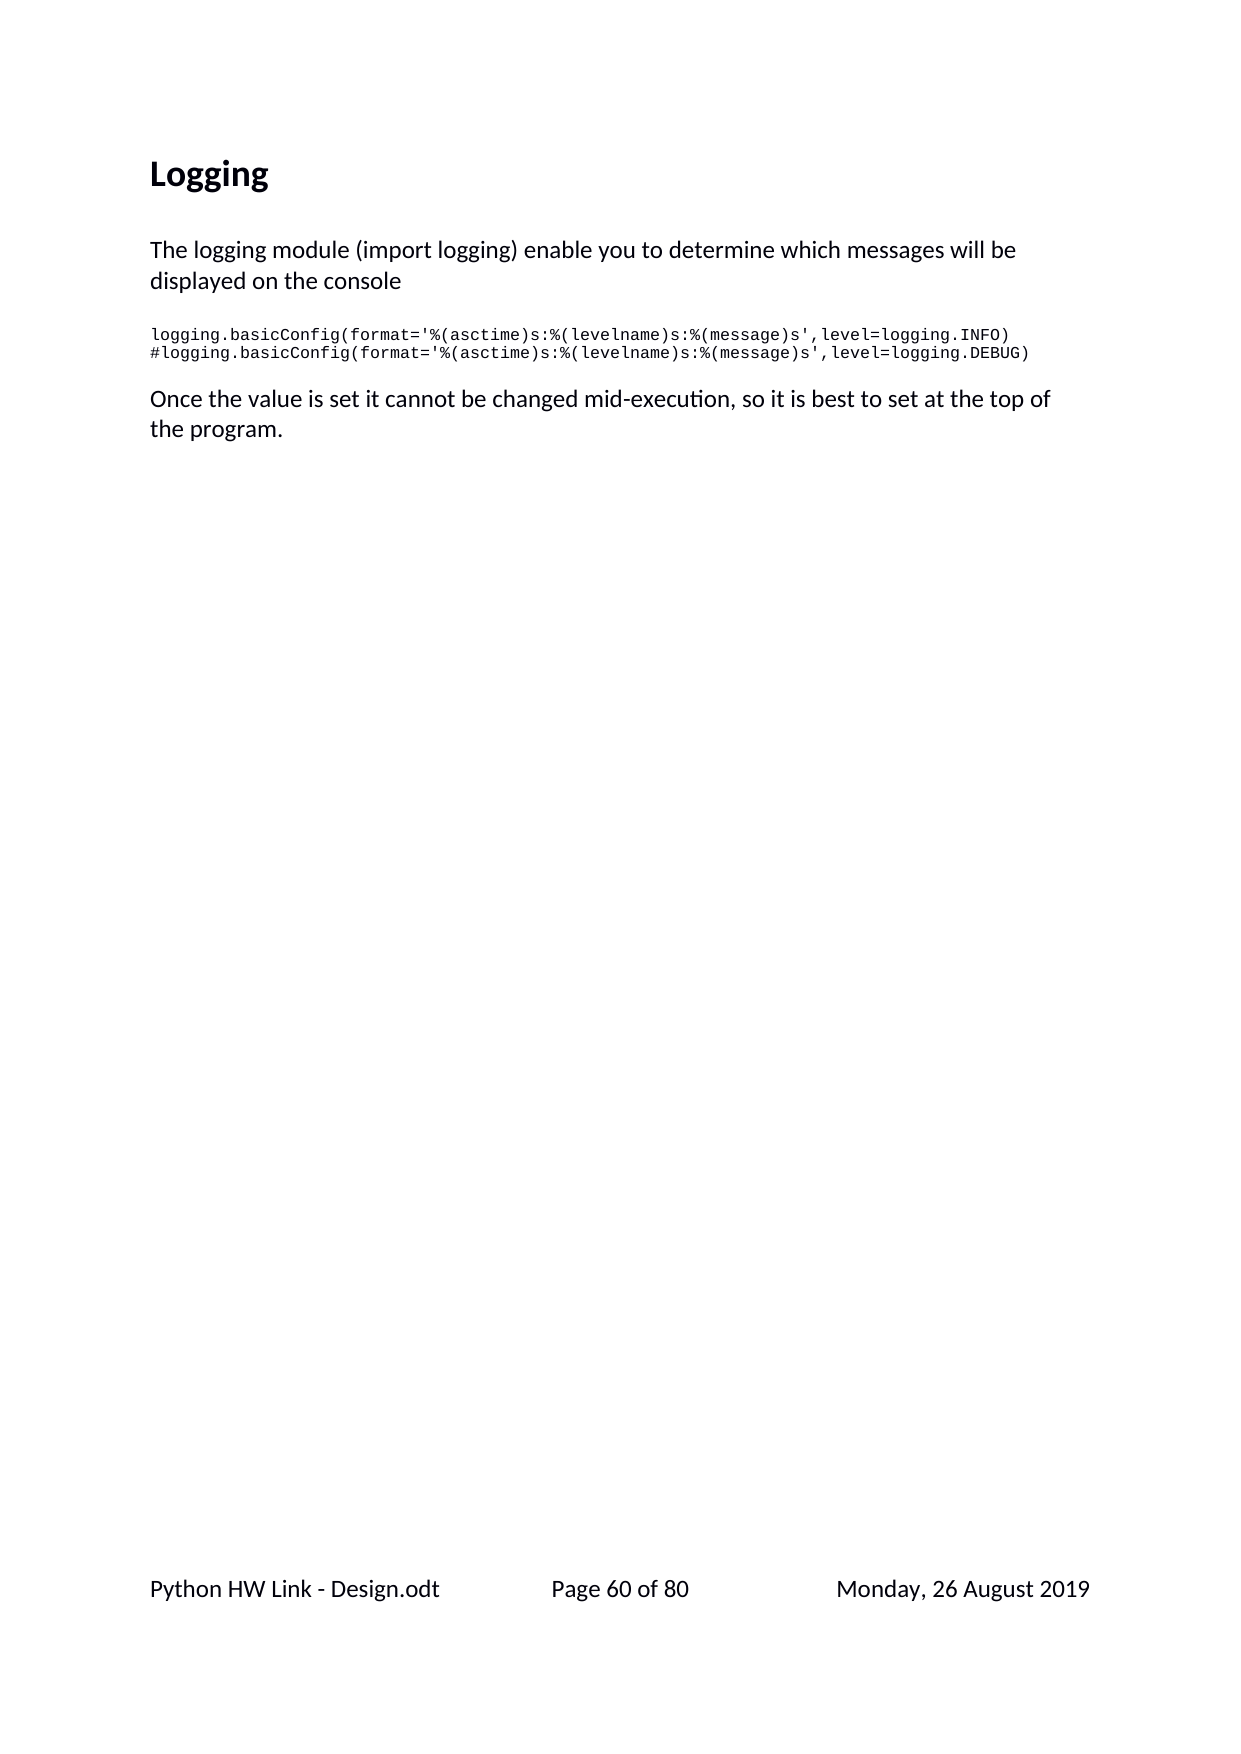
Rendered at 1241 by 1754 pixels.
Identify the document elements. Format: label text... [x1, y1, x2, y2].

text logging.basicConfig(format='%(asctime)s:%(levelname)s:%(message)s',level=logging.INFO) [150, 326, 1090, 345]
text The logging module (import logging) enable you to determine which messages will be displayed on the console [150, 235, 1090, 296]
subtitle Logging [150, 150, 1090, 196]
text Once the value is set it cannot be changed mid-execution, so it is best to set at the top of the program. [150, 383, 1090, 444]
text #logging.basicConfig(format='%(asctime)s:%(levelname)s:%(message)s',level=logging.DEBUG) [150, 345, 1090, 364]
